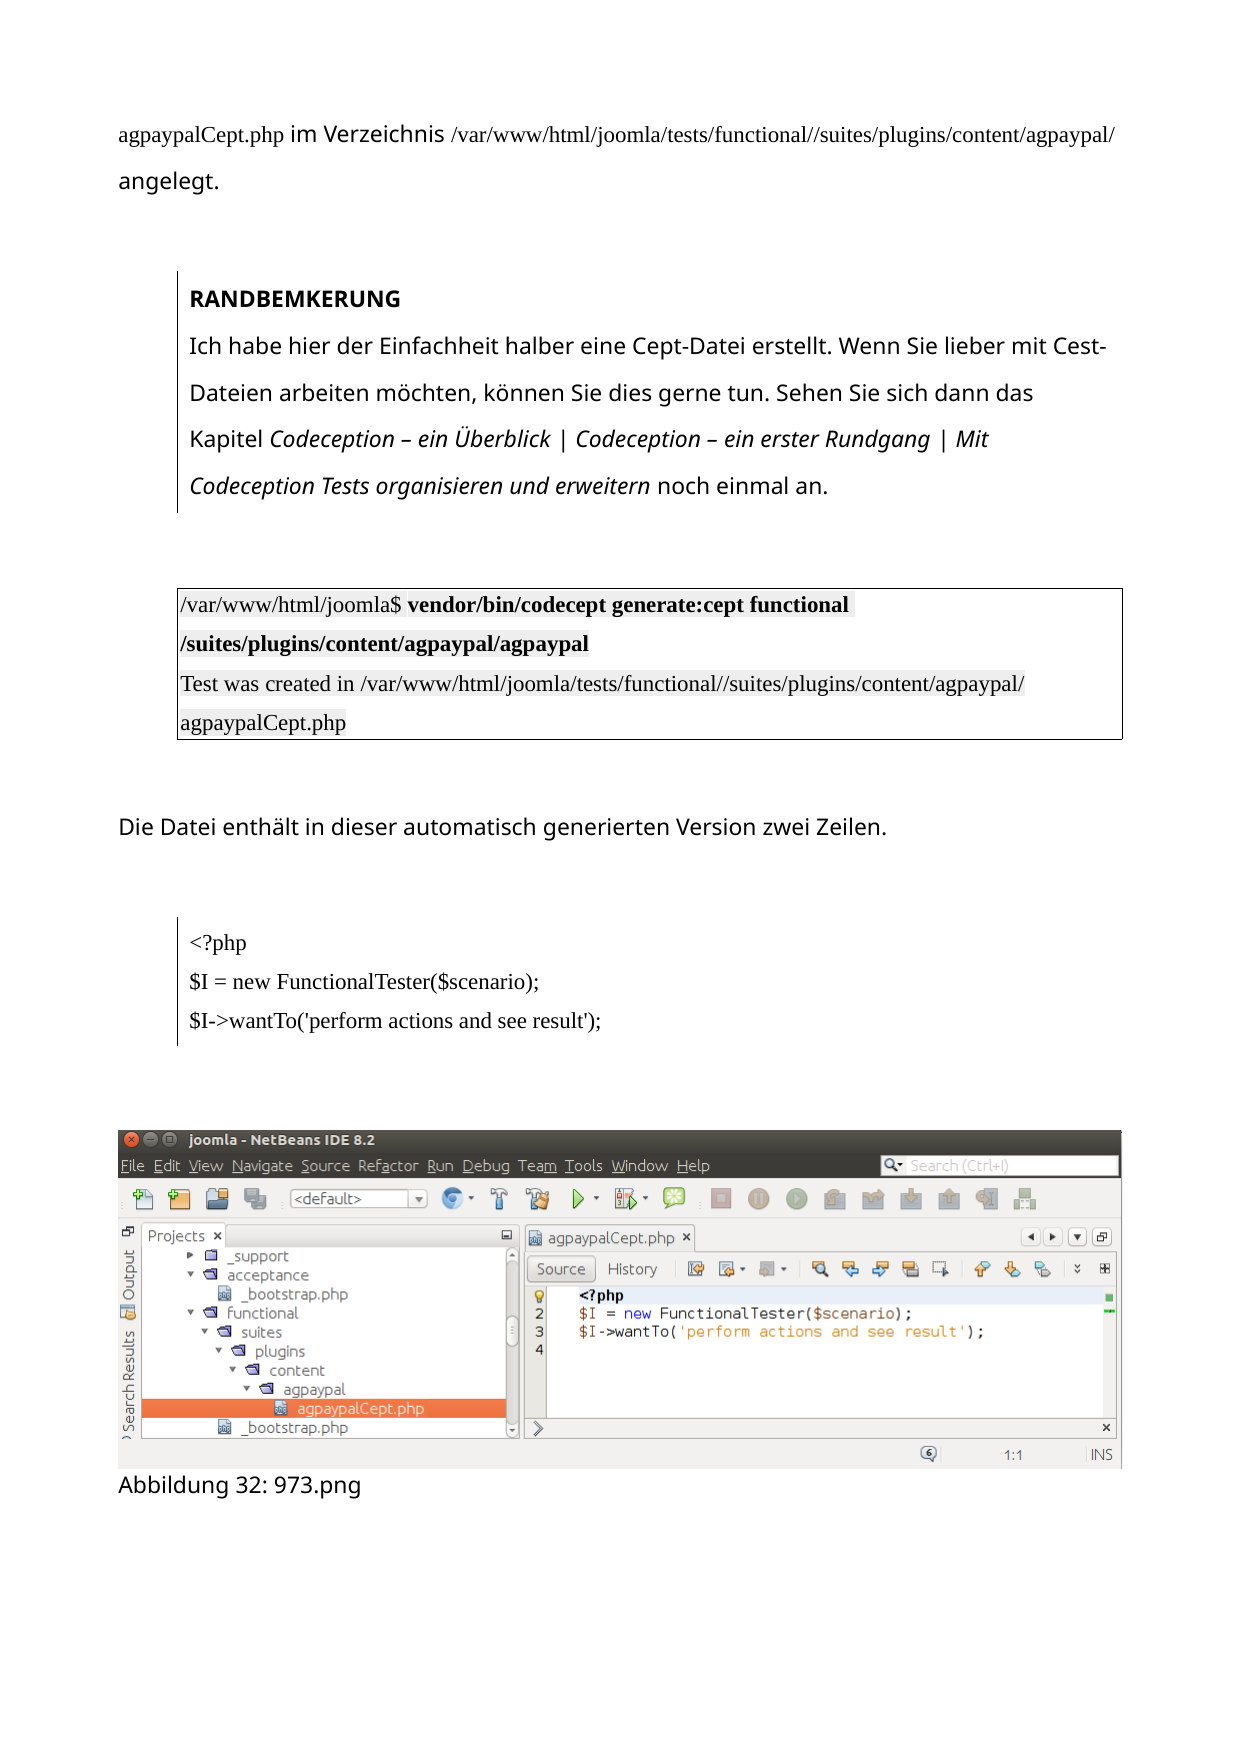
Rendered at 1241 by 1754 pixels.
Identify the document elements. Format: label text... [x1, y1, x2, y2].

text Abbildung 32: 973.png [118, 1469, 1122, 1500]
text Die Datei enthält in dieser automatisch generierten Version zwei Zeilen. [118, 811, 1122, 842]
text agpaypalCept.php im Verzeichnis /var/www/html/joomla/tests/functional//suites/plugins/content/agpaypal/ angelegt. [118, 118, 1122, 196]
picture [118, 1130, 1123, 1469]
text <?php $I = new FunctionalTester($scenario); $I->wantTo('perform actions and see result'); [178, 917, 1122, 1046]
text RANDBEMKERUNG Ich habe hier der Einfachheit halber eine Cept-Datei erstellt. Wenn Sie lieber mit Cest-Dateien arbeiten möchten, können Sie dies gerne tun. Sehen Sie sich dann das Kapitel Codeception – ein Überblick | Codeception – ein erster Rundgang | Mit Codeception Tests organisieren und erweitern noch einmal an. [178, 271, 1122, 513]
text /var/www/html/joomla$ vendor/bin/codecept generate:cept functional /suites/plugins/content/agpaypal/agpaypal Test was created in /var/www/html/joomla/tests/functional//suites/plugins/content/agpaypal/agpaypalCept.php [178, 589, 1122, 739]
